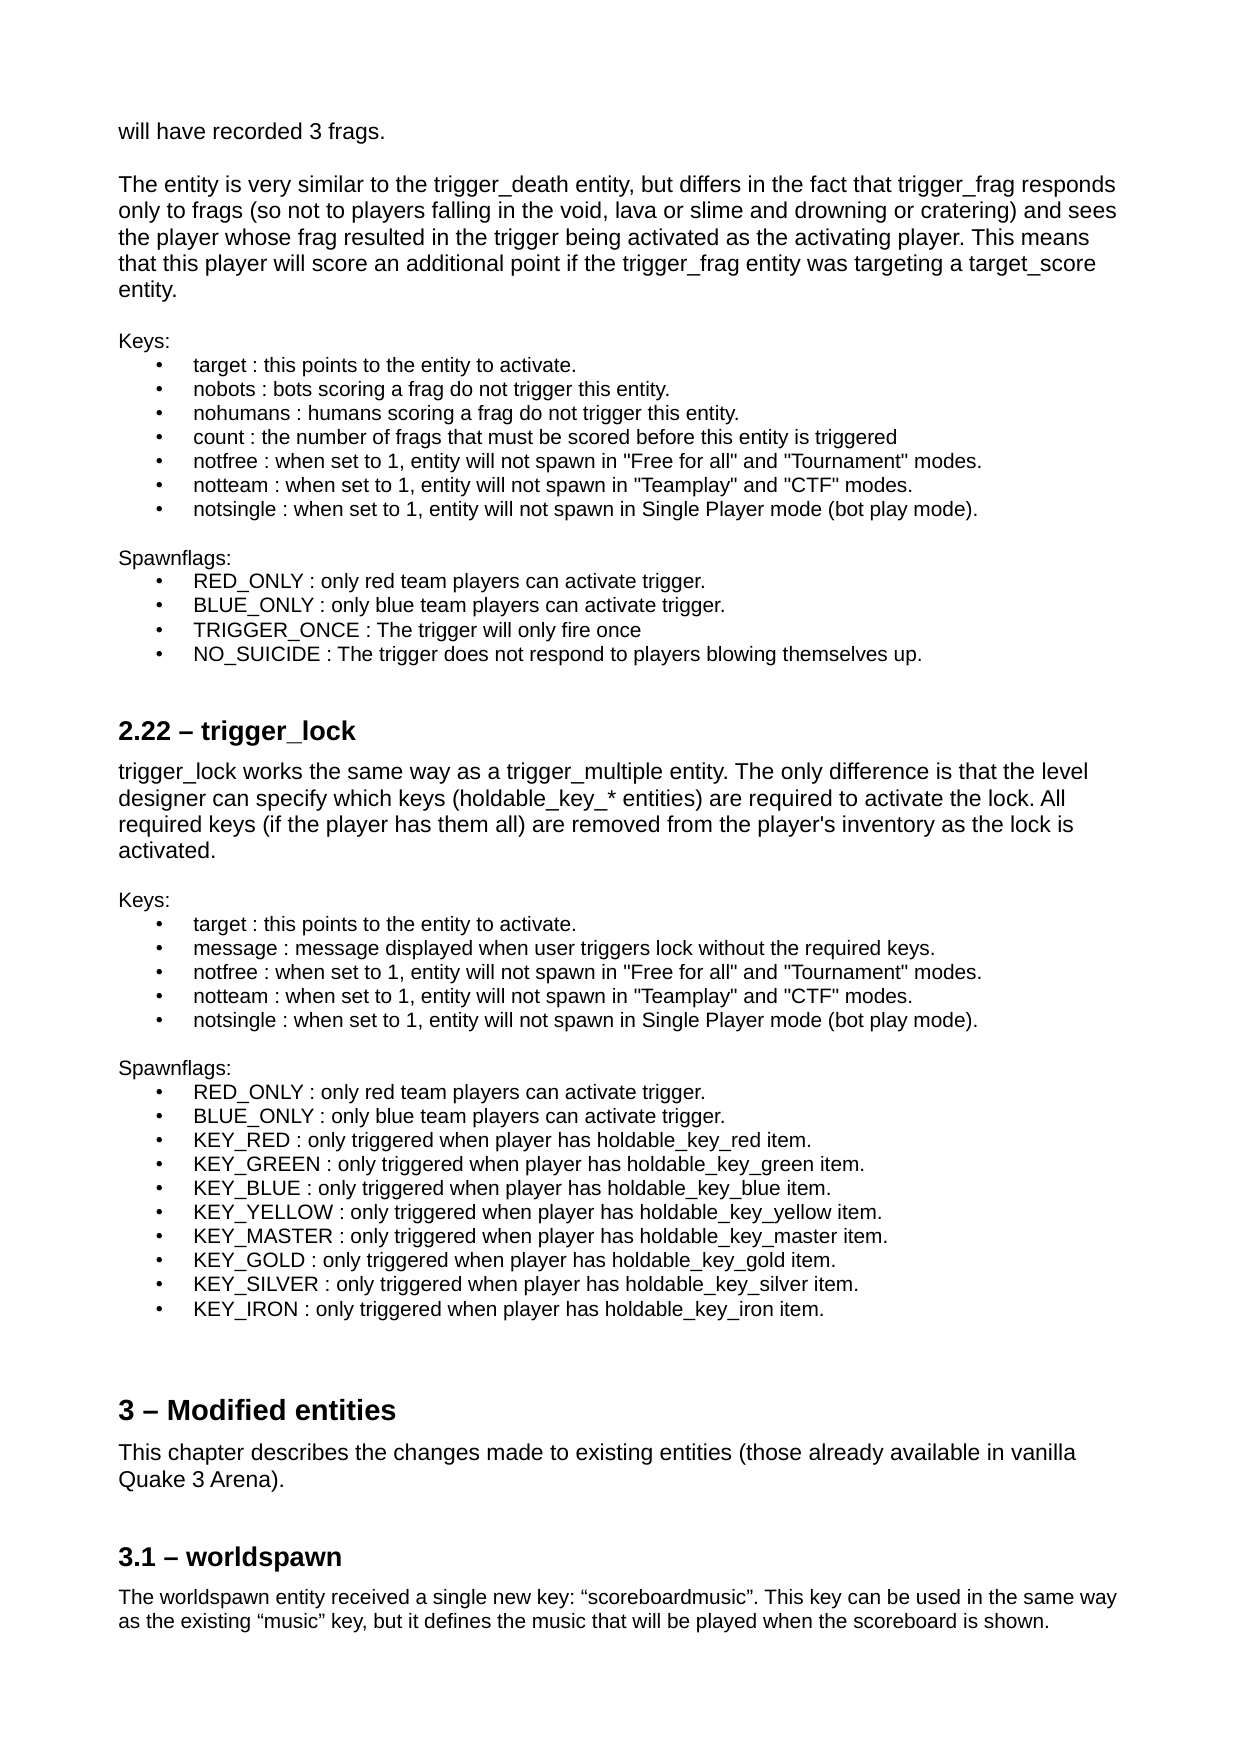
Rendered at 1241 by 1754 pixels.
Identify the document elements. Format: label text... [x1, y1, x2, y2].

list notteam : when set to 1, entity will not spawn in "Teamplay" and "CTF" modes. [156, 473, 1122, 497]
list KEY_SILVER : only triggered when player has holdable_key_silver item. [156, 1272, 1122, 1296]
text will have recorded 3 frags. [118, 118, 1122, 144]
list notsingle : when set to 1, entity will not spawn in Single Player mode (bot play mode). [156, 497, 1122, 521]
list nobots : bots scoring a frag do not trigger this entity. [156, 377, 1122, 401]
list count : the number of frags that must be scored before this entity is triggered [156, 425, 1122, 449]
list TRIGGER_ONCE : The trigger will only fire once [156, 617, 1122, 641]
list nohumans : humans scoring a frag do not trigger this entity. [156, 401, 1122, 425]
text This chapter describes the changes made to existing entities (those already available in vanilla Quake 3 Arena). [118, 1439, 1122, 1492]
list BLUE_ONLY : only blue team players can activate trigger. [156, 593, 1122, 617]
list RED_ONLY : only red team players can activate trigger. [156, 569, 1122, 593]
list KEY_GOLD : only triggered when player has holdable_key_gold item. [156, 1248, 1122, 1272]
list RED_ONLY : only red team players can activate trigger. [156, 1080, 1122, 1104]
list KEY_RED : only triggered when player has holdable_key_red item. [156, 1128, 1122, 1152]
list BLUE_ONLY : only blue team players can activate trigger. [156, 1104, 1122, 1128]
text The worldspawn entity received a single new key: “scoreboardmusic”. This key can be used in the same way as the existing “music” key, but it defines the music that will be played when the scoreboard is shown. [118, 1585, 1122, 1633]
list KEY_MASTER : only triggered when player has holdable_key_master item. [156, 1224, 1122, 1248]
list target : this points to the entity to activate. [156, 353, 1122, 377]
text Spawnflags: [118, 1056, 1122, 1080]
text Keys: [118, 329, 1122, 353]
list message : message displayed when user triggers lock without the required keys. [156, 936, 1122, 960]
list KEY_IRON : only triggered when player has holdable_key_iron item. [156, 1296, 1122, 1320]
list KEY_GREEN : only triggered when player has holdable_key_green item. [156, 1152, 1122, 1176]
text Keys: [118, 888, 1122, 912]
list notsingle : when set to 1, entity will not spawn in Single Player mode (bot play mode). [156, 1008, 1122, 1032]
list notfree : when set to 1, entity will not spawn in "Free for all" and "Tournament" modes. [156, 449, 1122, 473]
text The entity is very similar to the trigger_death entity, but differs in the fact that trigger_frag responds only to frags (so not to players falling in the void, lava or slime and drowning or cratering) and sees the player whose frag resulted in the trigger being activated as the activating player. This means that this player will score an additional point if the trigger_frag entity was targeting a target_score entity. [118, 171, 1122, 303]
subtitle 3.1 – worldspawn [118, 1541, 1122, 1572]
list notteam : when set to 1, entity will not spawn in "Teamplay" and "CTF" modes. [156, 984, 1122, 1008]
text trigger_lock works the same way as a trigger_multiple entity. The only difference is that the level designer can specify which keys (holdable_key_* entities) are required to activate the lock. All required keys (if the player has them all) are removed from the player's inventory as the lock is activated. [118, 758, 1122, 864]
list KEY_BLUE : only triggered when player has holdable_key_blue item. [156, 1176, 1122, 1200]
list notfree : when set to 1, entity will not spawn in "Free for all" and "Tournament" modes. [156, 960, 1122, 984]
subtitle 2.22 – trigger_lock [118, 714, 1122, 746]
list KEY_YELLOW : only triggered when player has holdable_key_yellow item. [156, 1200, 1122, 1224]
text Spawnflags: [118, 545, 1122, 569]
subtitle 3 – Modified entities [118, 1393, 1122, 1427]
list target : this points to the entity to activate. [156, 912, 1122, 936]
list NO_SUICIDE : The trigger does not respond to players blowing themselves up. [156, 641, 1122, 666]
